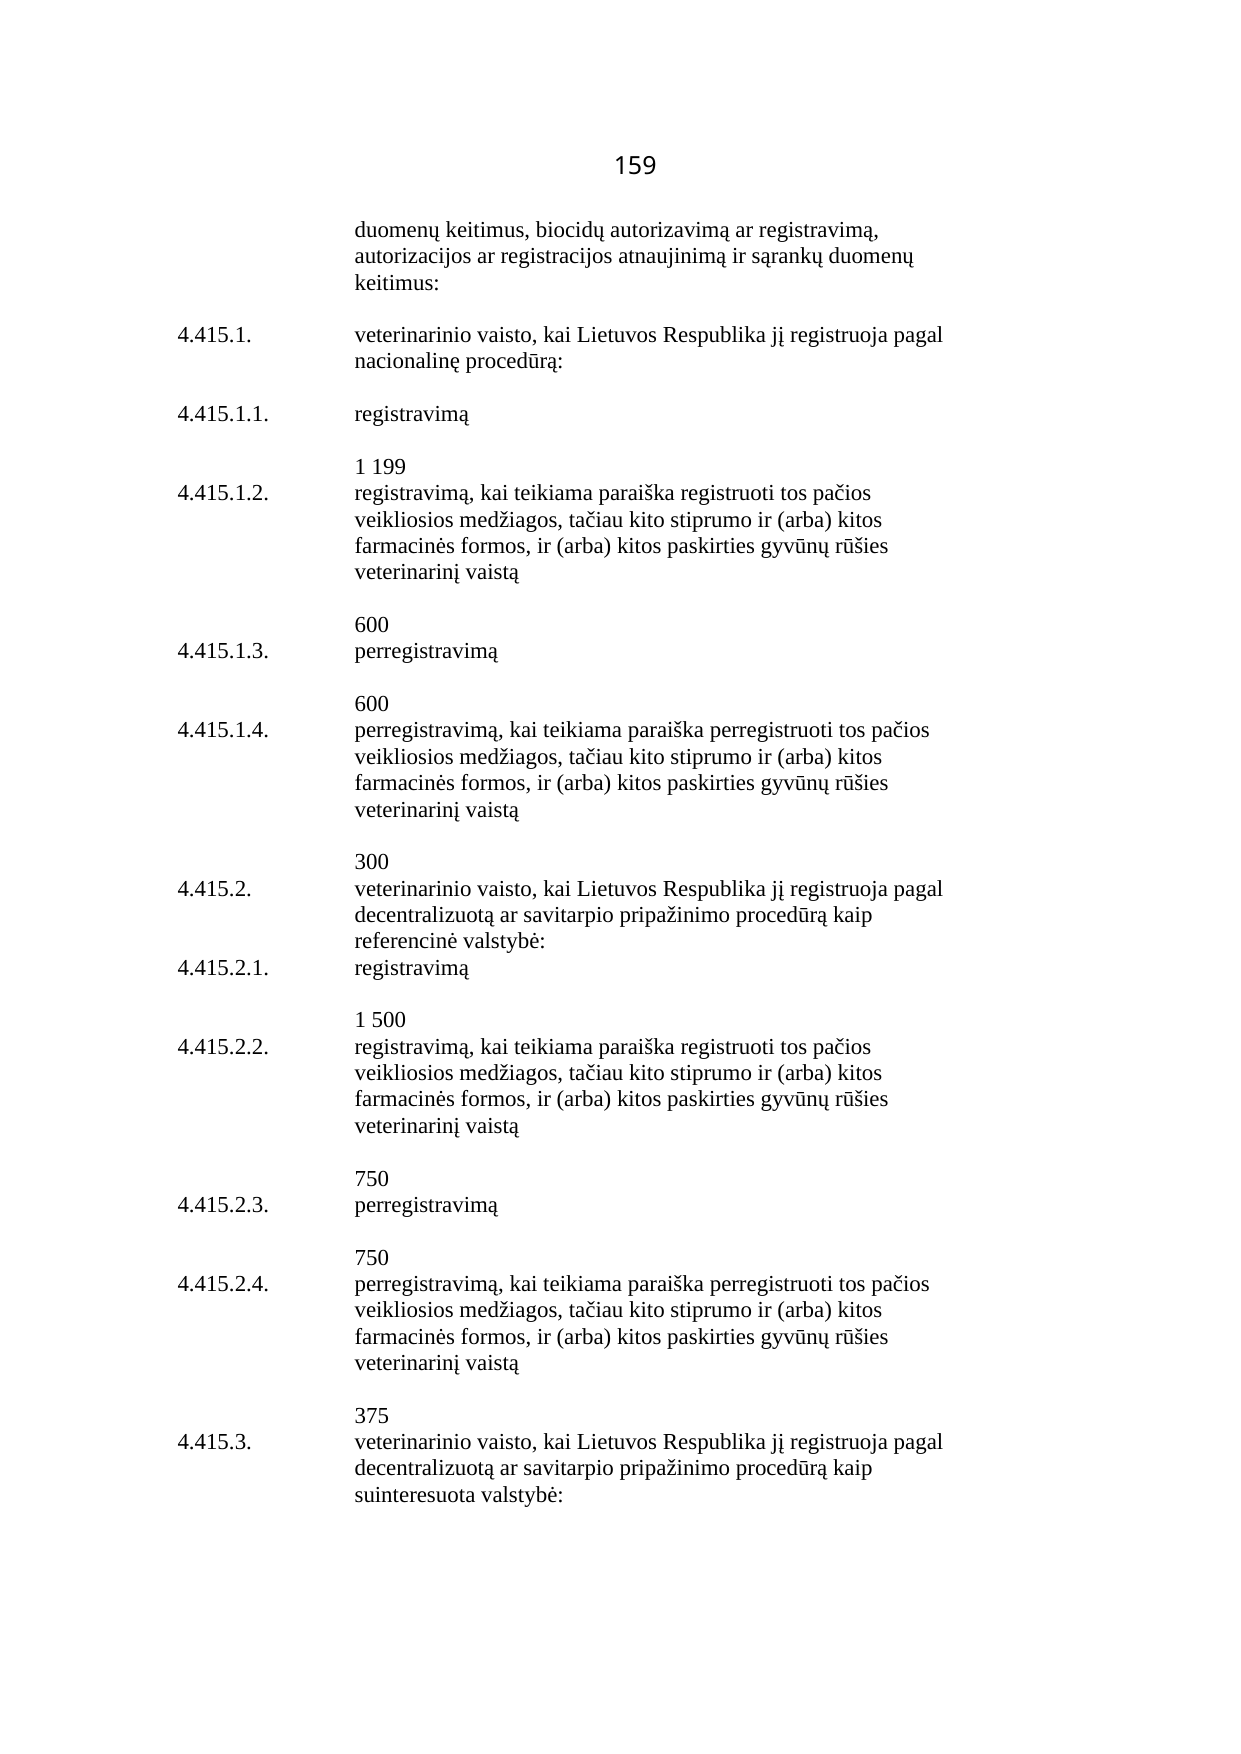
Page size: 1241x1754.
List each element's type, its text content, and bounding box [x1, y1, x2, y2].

text farmacinės formos, ir (arba) kitos paskirties gyvūnų rūšies [354, 1086, 945, 1112]
text farmacinės formos, ir (arba) kitos paskirties gyvūnų rūšies [354, 532, 945, 558]
text keitimus: [354, 268, 945, 321]
text decentralizuotą ar savitarpio pripažinimo procedūrą kaip [354, 1454, 945, 1481]
text veikliosios medžiagos, tačiau kito stiprumo ir (arba) kitos [354, 1296, 945, 1323]
text veterinarinį vaistą 300 [354, 796, 945, 875]
text farmacinės formos, ir (arba) kitos paskirties gyvūnų rūšies [354, 1323, 945, 1349]
text decentralizuotą ar savitarpio pripažinimo procedūrą kaip [354, 901, 945, 927]
text referencinė valstybė: [354, 927, 945, 954]
text veikliosios medžiagos, tačiau kito stiprumo ir (arba) kitos [354, 1059, 945, 1086]
text veikliosios medžiagos, tačiau kito stiprumo ir (arba) kitos [354, 743, 945, 769]
text 4.415.2. veterinarinio vaisto, kai Lietuvos Respublika jį registruoja pagal [177, 875, 945, 901]
text 4.415.1.3. perregistravimą 600 [177, 637, 945, 717]
text veterinarinį vaistą 600 [354, 558, 945, 637]
text 4.415.2.2. registravimą, kai teikiama paraiška registruoti tos pačios [177, 1033, 945, 1059]
text 4.415.2.1. registravimą 1 500 [177, 954, 945, 1033]
text 4.415.1.4. perregistravimą, kai teikiama paraiška perregistruoti tos pačios [177, 717, 945, 743]
text veterinarinį vaistą 750 [354, 1112, 945, 1191]
text farmacinės formos, ir (arba) kitos paskirties gyvūnų rūšies [354, 769, 945, 796]
text veterinarinį vaistą 375 [354, 1349, 945, 1428]
text 4.415.1.1. registravimą 1 199 [177, 400, 945, 479]
text 4.415.1. veterinarinio vaisto, kai Lietuvos Respublika jį registruoja pagal [177, 321, 945, 348]
text veikliosios medžiagos, tačiau kito stiprumo ir (arba) kitos [354, 506, 945, 532]
text duomenų keitimus, biocidų autorizavimą ar registravimą, [354, 216, 945, 242]
text 4.415.3. veterinarinio vaisto, kai Lietuvos Respublika jį registruoja pagal [177, 1428, 945, 1454]
text 4.415.1.2. registravimą, kai teikiama paraiška registruoti tos pačios [177, 479, 945, 506]
text 4.415.2.3. perregistravimą 750 [177, 1191, 945, 1270]
text suinteresuota valstybė: [354, 1481, 945, 1533]
text nacionalinę procedūrą: [354, 348, 945, 400]
text 4.415.2.4. perregistravimą, kai teikiama paraiška perregistruoti tos pačios [177, 1270, 945, 1296]
text autorizacijos ar registracijos atnaujinimą ir sąrankų duomenų [354, 242, 945, 268]
